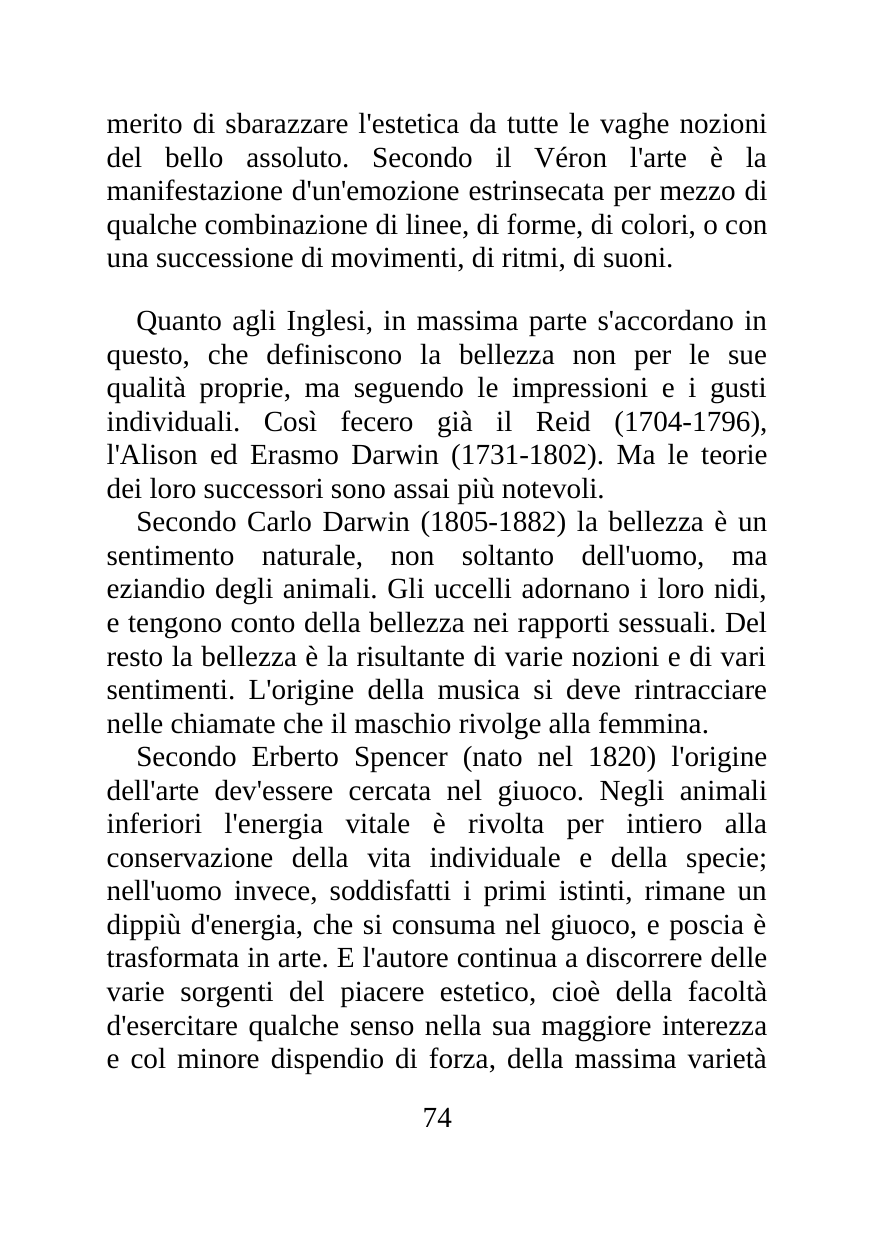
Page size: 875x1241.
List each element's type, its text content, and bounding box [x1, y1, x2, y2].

text Secondo Erberto Spencer (nato nel 1820) l'origine dell'arte dev'essere cercata nel giuoco. Negli animali inferiori l'energia vitale è rivolta per intiero alla conservazione della vita individuale e della specie; nell'uomo invece, soddisfatti i primi istinti, rimane un dippiù d'energia, che si consuma nel giuoco, e poscia è trasformata in arte. E l'autore continua a discorrere delle varie sorgenti del piacere estetico, cioè della facoltà d'esercitare qualche senso nella sua maggiore interezza e col minore dispendio di forza, della massima varietà [106, 739, 768, 1075]
text merito di sbarazzare l'estetica da tutte le vaghe nozioni del bello assoluto. Secondo il Véron l'arte è la manifestazione d'un'emozione estrinsecata per mezzo di qualche combinazione di linee, di forme, di colori, o con una successione di movimenti, di ritmi, di suoni. [106, 106, 768, 274]
text Quanto agli Inglesi, in massima parte s'accordano in questo, che definiscono la bellezza non per le sue qualità proprie, ma seguendo le impressioni e i gusti individuali. Così fecero già il Reid (1704-1796), l'Alison ed Erasmo Darwin (1731-1802). Ma le teorie dei loro successori sono assai più notevoli. [106, 303, 768, 504]
text Secondo Carlo Darwin (1805-1882) la bellezza è un sentimento naturale, non soltanto dell'uomo, ma eziandio degli animali. Gli uccelli adornano i loro nidi, e tengono conto della bellezza nei rapporti sessuali. Del resto la bellezza è la risultante di varie nozioni e di vari sentimenti. L'origine della musica si deve rintracciare nelle chiamate che il maschio rivolge alla femmina. [106, 504, 768, 739]
